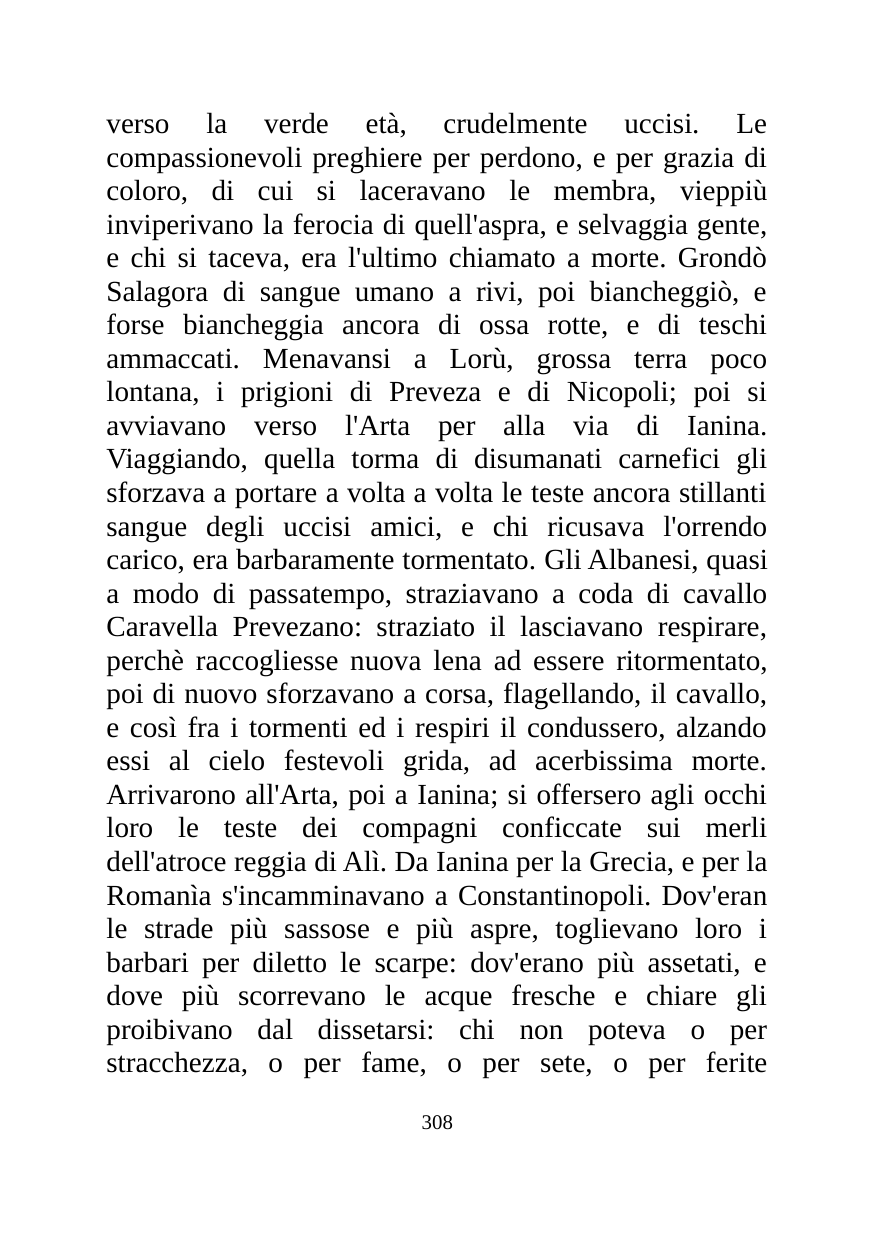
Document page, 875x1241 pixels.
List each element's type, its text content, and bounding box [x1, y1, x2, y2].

text verso la verde età, crudelmente uccisi. Le compassionevoli preghiere per perdono, e per grazia di coloro, di cui si laceravano le membra, vieppiù inviperivano la ferocia di quell'aspra, e selvaggia gente, e chi si taceva, era l'ultimo chiamato a morte. Grondò Salagora di sangue umano a rivi, poi biancheggiò, e forse biancheggia ancora di ossa rotte, e di teschi ammaccati. Menavansi a Lorù, grossa terra poco lontana, i prigioni di Preveza e di Nicopoli; poi si avviavano verso l'Arta per alla via di Ianina. Viaggiando, quella torma di disumanati carnefici gli sforzava a portare a volta a volta le teste ancora stillanti sangue degli uccisi amici, e chi ricusava l'orrendo carico, era barbaramente tormentato. Gli Albanesi, quasi a modo di passatempo, straziavano a coda di cavallo Caravella Prevezano: straziato il lasciavano respirare, perchè raccogliesse nuova lena ad essere ritormentato, poi di nuovo sforzavano a corsa, flagellando, il cavallo, e così fra i tormenti ed i respiri il condussero, alzando essi al cielo festevoli grida, ad acerbissima morte. Arrivarono all'Arta, poi a Ianina; si offersero agli occhi loro le teste dei compagni conficcate sui merli dell'atroce reggia di Alì. Da Ianina per la Grecia, e per la Romanìa s'incamminavano a Constantinopoli. Dov'eran le strade più sassose e più aspre, toglievano loro i barbari per diletto le scarpe: dov'erano più assetati, e dove più scorrevano le acque fresche e chiare gli proibivano dal dissetarsi: chi non poteva o per stracchezza, o per fame, o per sete, o per ferite [106, 106, 768, 1079]
